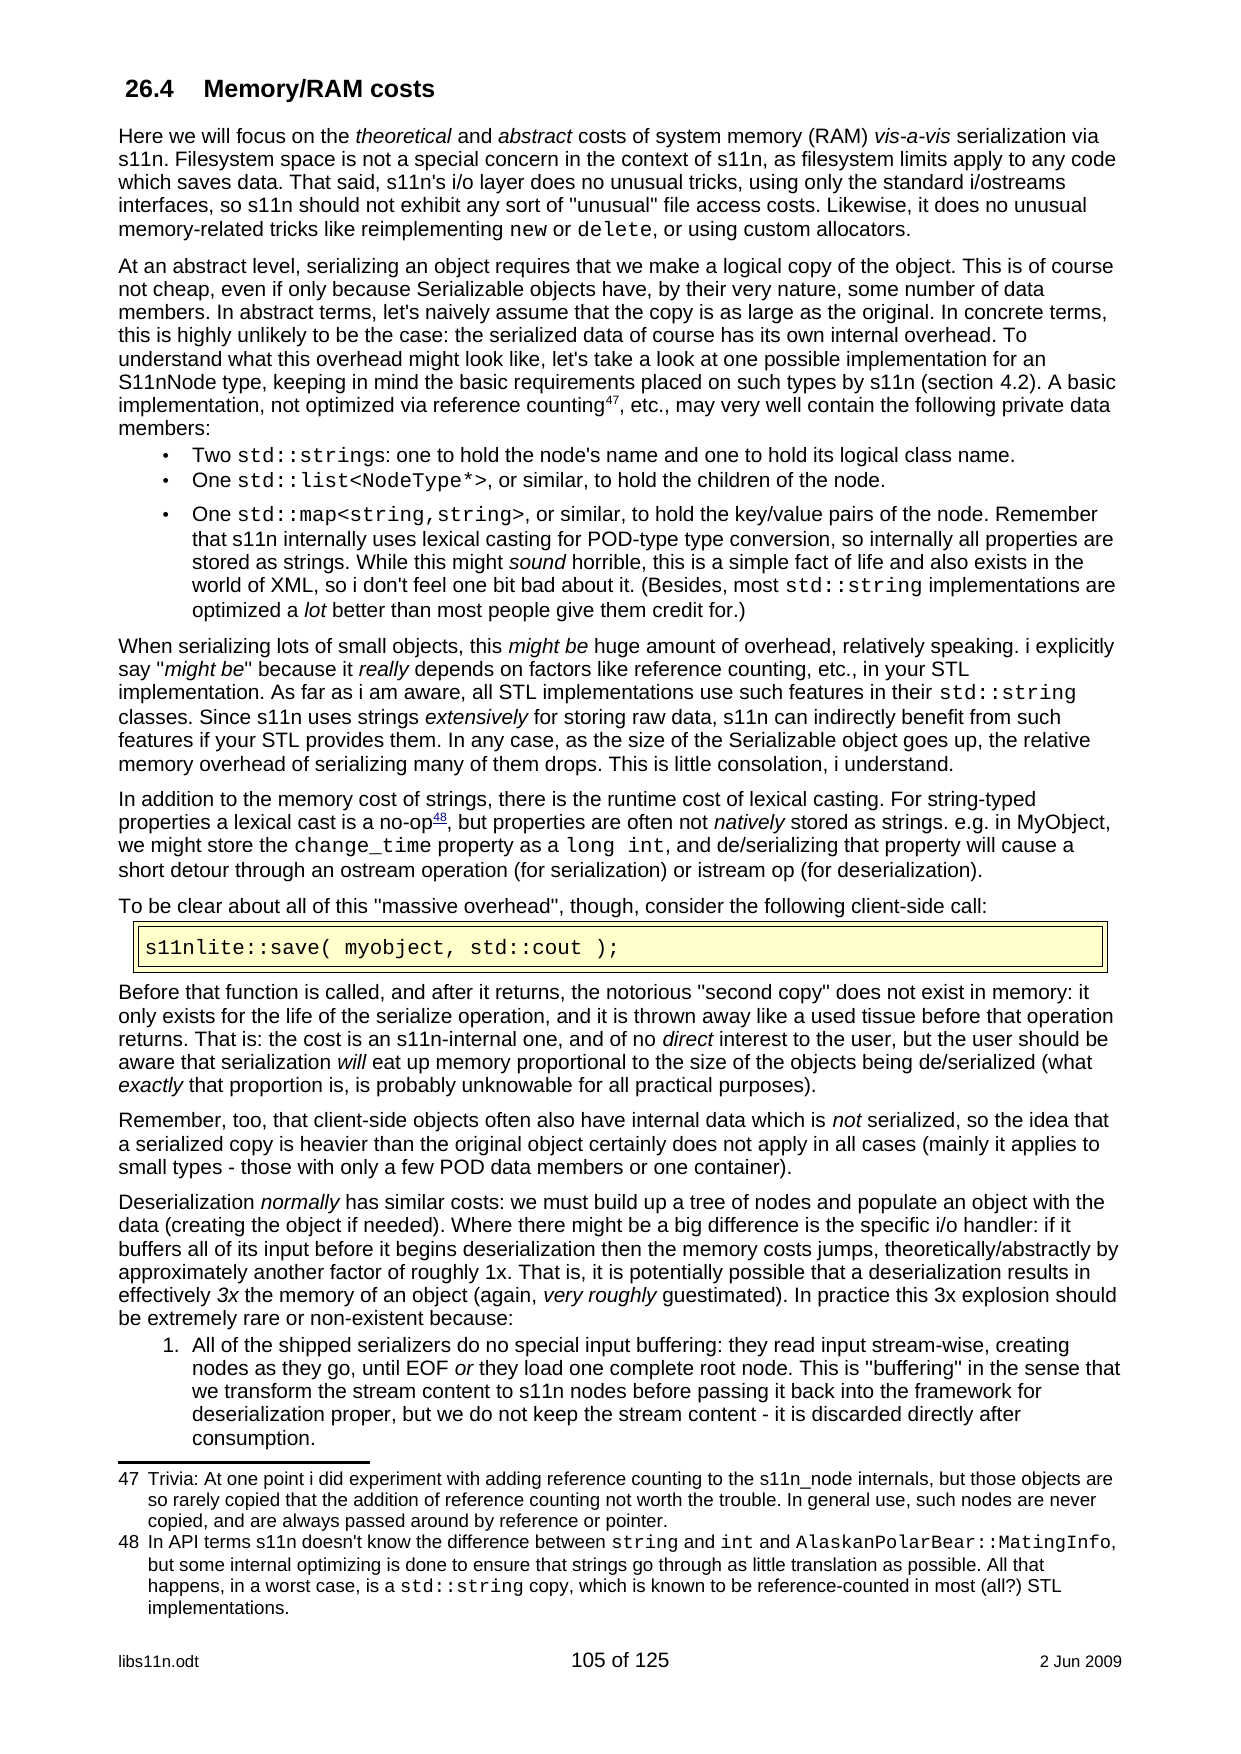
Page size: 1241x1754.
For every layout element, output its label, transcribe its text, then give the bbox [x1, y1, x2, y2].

text To be clear about all of this ''massive overhead'', though, consider the following client-side call: [118, 894, 1122, 917]
list All of the shipped serializers do no special input buffering: they read input stream-wise, creating nodes as they go, until EOF or they load one complete root node. This is ''buffering'' in the sense that we transform the stream content to s11n nodes before passing it back into the framework for deserialization proper, but we do not keep the stream content - it is discarded directly after consumption. [162, 1333, 1122, 1449]
text Deserialization normally has similar costs: we must build up a tree of nodes and populate an object with the data (creating the object if needed). Where there might be a big difference is the specific i/o handler: if it buffers all of its input before it begins deserialization then the memory costs jumps, theoretically/abstractly by approximately another factor of roughly 1x. That is, it is potentially possible that a deserialization results in effectively 3x the memory of an object (again, very roughly guestimated). In practice this 3x explosion should be extremely rare or non-existent because: [118, 1191, 1122, 1330]
list One std::list<NodeType*>, or similar, to hold the children of the node. [162, 468, 1122, 493]
text In addition to the memory cost of strings, there is the runtime cost of lexical casting. For string-typed properties a lexical cast is a no-op, but properties are often not natively stored as strings. e.g. in MyObject, we might store the change_time property as a long int, and de/serializing that property will cause a short detour through an ostream operation (for serialization) or istream op (for deserialization). [118, 787, 1122, 882]
text s11nlite::save( myobject, std::cout ); [134, 922, 1107, 972]
list Two std::strings: one to hold the node's name and one to hold its logical class name. [162, 443, 1122, 468]
text In API terms s11n doesn't know the difference between string and int and AlaskanPolarBear::MatingInfo, but some internal optimizing is done to ensure that strings go through as little translation as possible. All that happens, in a worst case, is a std::string copy, which is known to be reference-counted in most (all?) STL implementations. [118, 1531, 1122, 1618]
text Trivia: At one point i did experiment with adding reference counting to the s11n_node internals, but those objects are so rarely copied that the addition of reference counting not worth the trouble. In general use, such nodes are never copied, and are always passed around by reference or pointer. [118, 1469, 1122, 1531]
text Here we will focus on the theoretical and abstract costs of system memory (RAM) vis-a-vis serialization via s11n. Filesystem space is not a special concern in the context of s11n, as filesystem limits apply to any code which saves data. That said, s11n's i/o layer does no unusual tricks, using only the standard i/ostreams interfaces, so s11n should not exhibit any sort of ''unusual'' file access costs. Likewise, it does no unusual memory-related tricks like reimplementing new or delete, or using custom allocators. [118, 124, 1122, 242]
text When serializing lots of small objects, this might be huge amount of overhead, relatively speaking. i explicitly say ''might be'' because it really depends on factors like reference counting, etc., in your STL implementation. As far as i am aware, all STL implementations use such features in their std::string classes. Since s11n uses strings extensively for storing raw data, s11n can indirectly benefit from such features if your STL provides them. In any case, as the size of the Serializable object goes up, the relative memory overhead of serializing many of them drops. This is little consolation, i understand. [118, 634, 1122, 776]
list One std::map<string,string>, or similar, to hold the key/value pairs of the node. Remember that s11n internally uses lexical casting for POD-type type conversion, so internally all properties are stored as strings. While this might sound horrible, this is a simple fact of life and also exists in the world of XML, so i don't feel one bit bad about it. (Besides, most std::string implementations are optimized a lot better than most people give them credit for.) [162, 502, 1122, 622]
text Remember, too, that client-side objects often also have internal data which is not serialized, so the idea that a serialized copy is heavier than the original object certainly does not apply in all cases (mainly it applies to small types - those with only a few POD data members or one container). [118, 1109, 1122, 1179]
text At an abstract level, serializing an object requires that we make a logical copy of the object. This is of course not cheap, even if only because Serializable objects have, by their very nature, some number of data members. In abstract terms, let's naively assume that the copy is as large as the original. In concrete terms, this is highly unlikely to be the case: the serialized data of course has its own internal overhead. To understand what this overhead might look like, let's take a look at one possible implementation for an S11nNode type, keeping in mind the basic requirements placed on such types by s11n (section 4.2). A basic implementation, not optimized via reference counting, etc., may very well contain the following private data members: [118, 254, 1122, 440]
text Before that function is called, and after it returns, the notorious ''second copy'' does not exist in memory: it only exists for the life of the serialize operation, and it is thrown away like a used tissue before that operation returns. That is: the cost is an s11n-internal one, and of no direct interest to the user, but the user should be aware that serialization will eat up memory proportional to the size of the objects being de/serialized (what exactly that proportion is, is probably unknowable for all practical purposes). [118, 981, 1122, 1097]
subtitle Memory/RAM costs [118, 75, 1122, 103]
